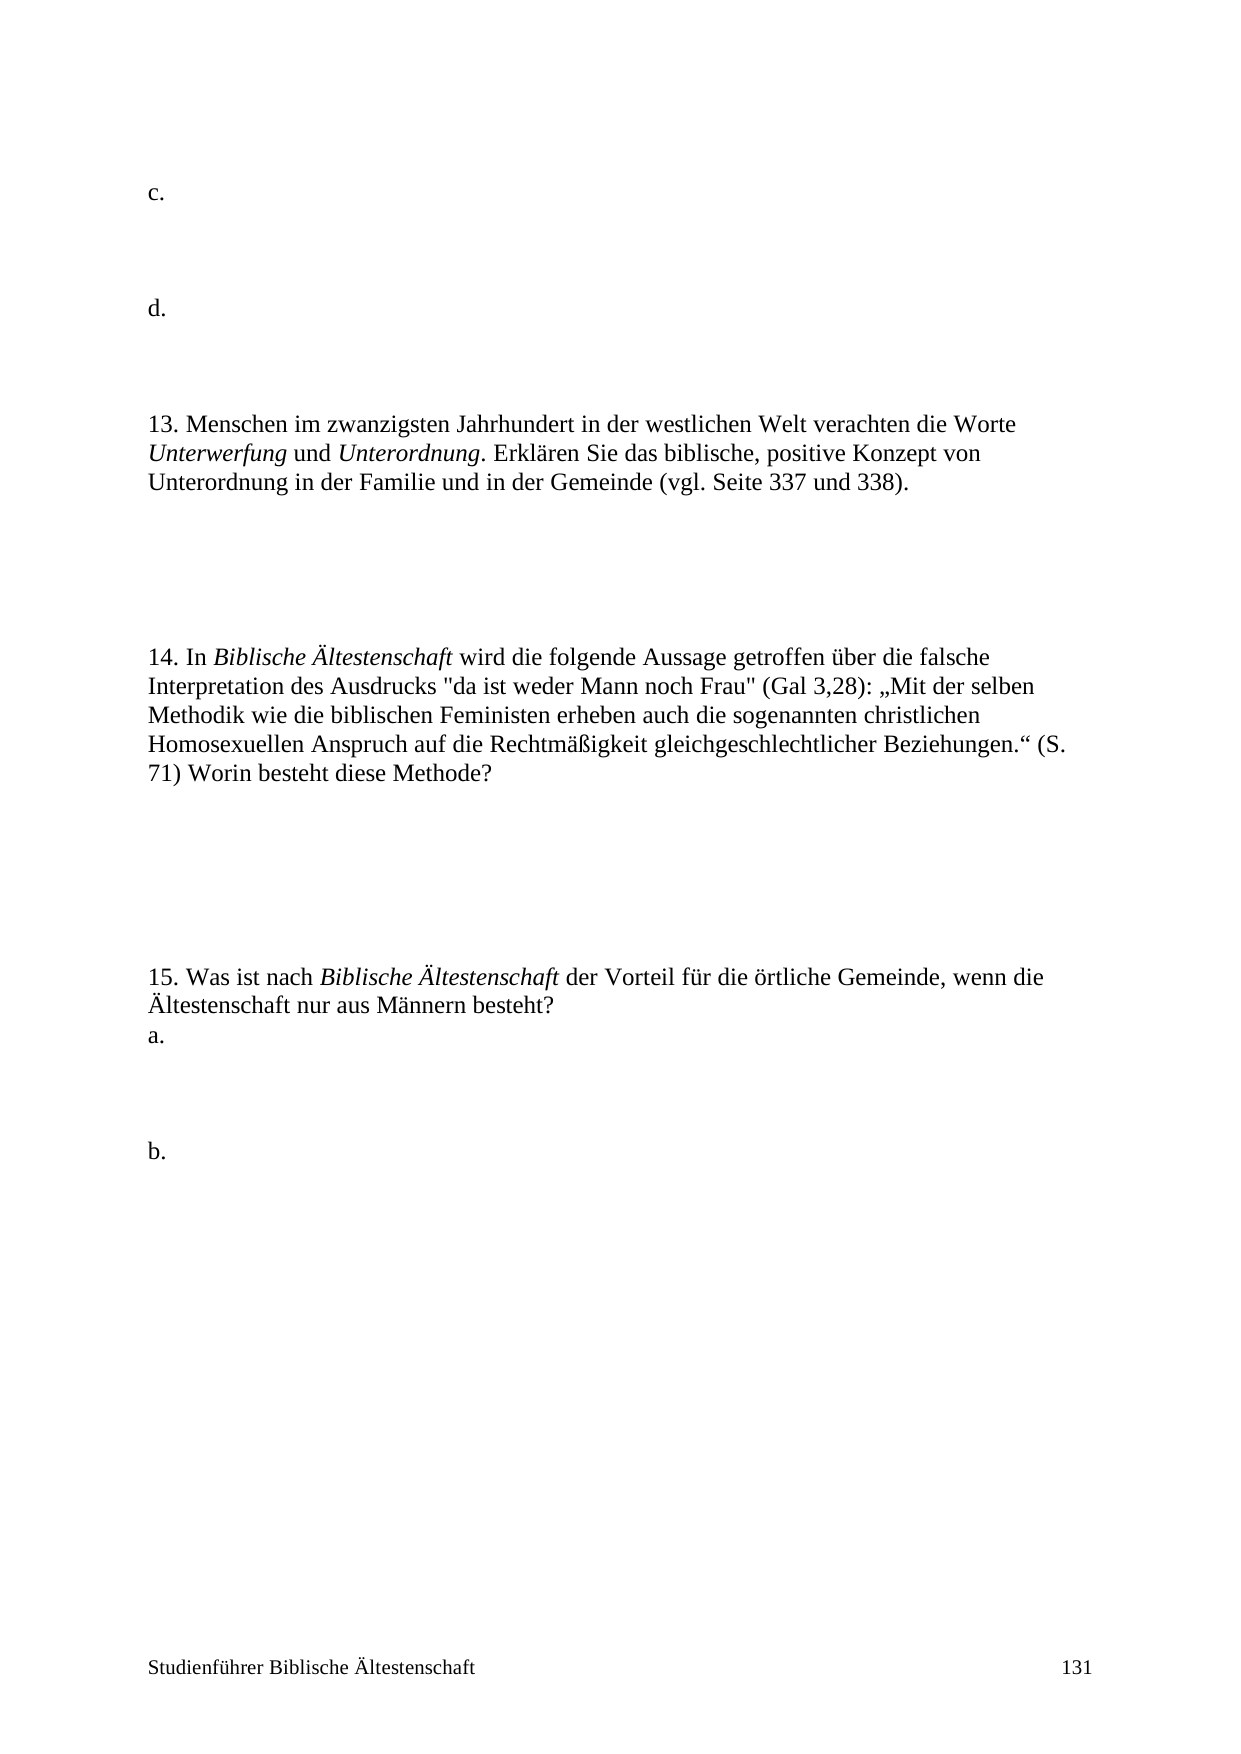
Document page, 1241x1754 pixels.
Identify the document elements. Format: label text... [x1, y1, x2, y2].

text 15. Was ist nach Biblische Ältestenschaft der Vorteil für die örtliche Gemeinde, wenn die Ältestenschaft nur aus Männern besteht? [148, 961, 1093, 1019]
text 14. In Biblische Ältestenschaft wird die folgende Aussage getroffen über die falsche Interpretation des Ausdrucks "da ist weder Mann noch Frau" (Gal 3,28): „Mit der selben Methodik wie die biblischen Feministen erheben auch die sogenannten christlichen Homosexuellen Anspruch auf die Rechtmäßigkeit gleichgeschlechtlicher Beziehungen.“ (S. 71) Worin besteht diese Methode? [148, 642, 1093, 787]
text d. [148, 293, 1093, 322]
text c. [148, 177, 1093, 206]
text 13. Menschen im zwanzigsten Jahrhundert in der westlichen Welt verachten die Worte Unterwerfung und Unterordnung. Erklären Sie das biblische, positive Konzept von Unterordnung in der Familie und in der Gemeinde (vgl. Seite 337 und 338). [148, 409, 1093, 496]
text a. [148, 1019, 1093, 1048]
text b. [148, 1136, 1093, 1165]
